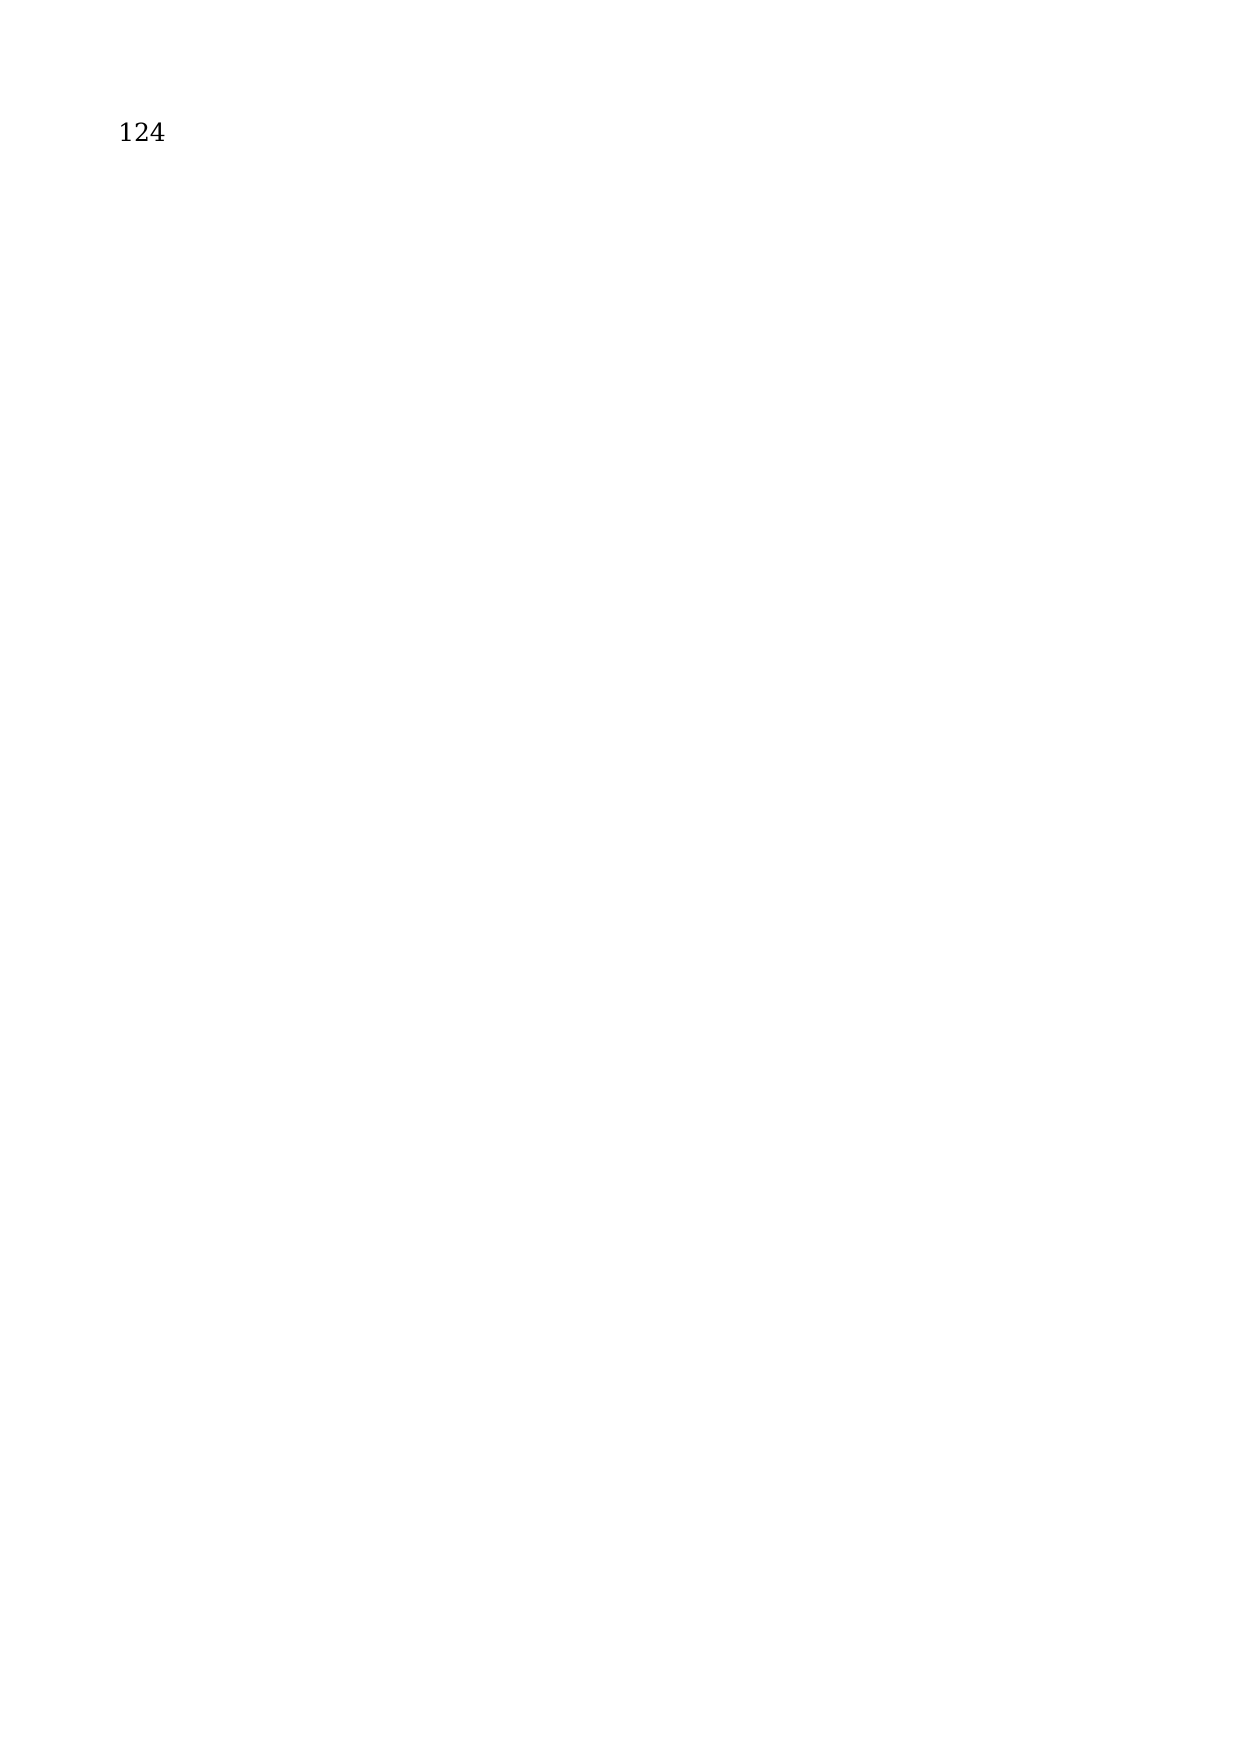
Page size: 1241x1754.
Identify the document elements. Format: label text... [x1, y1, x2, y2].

text 124 [118, 118, 1122, 147]
